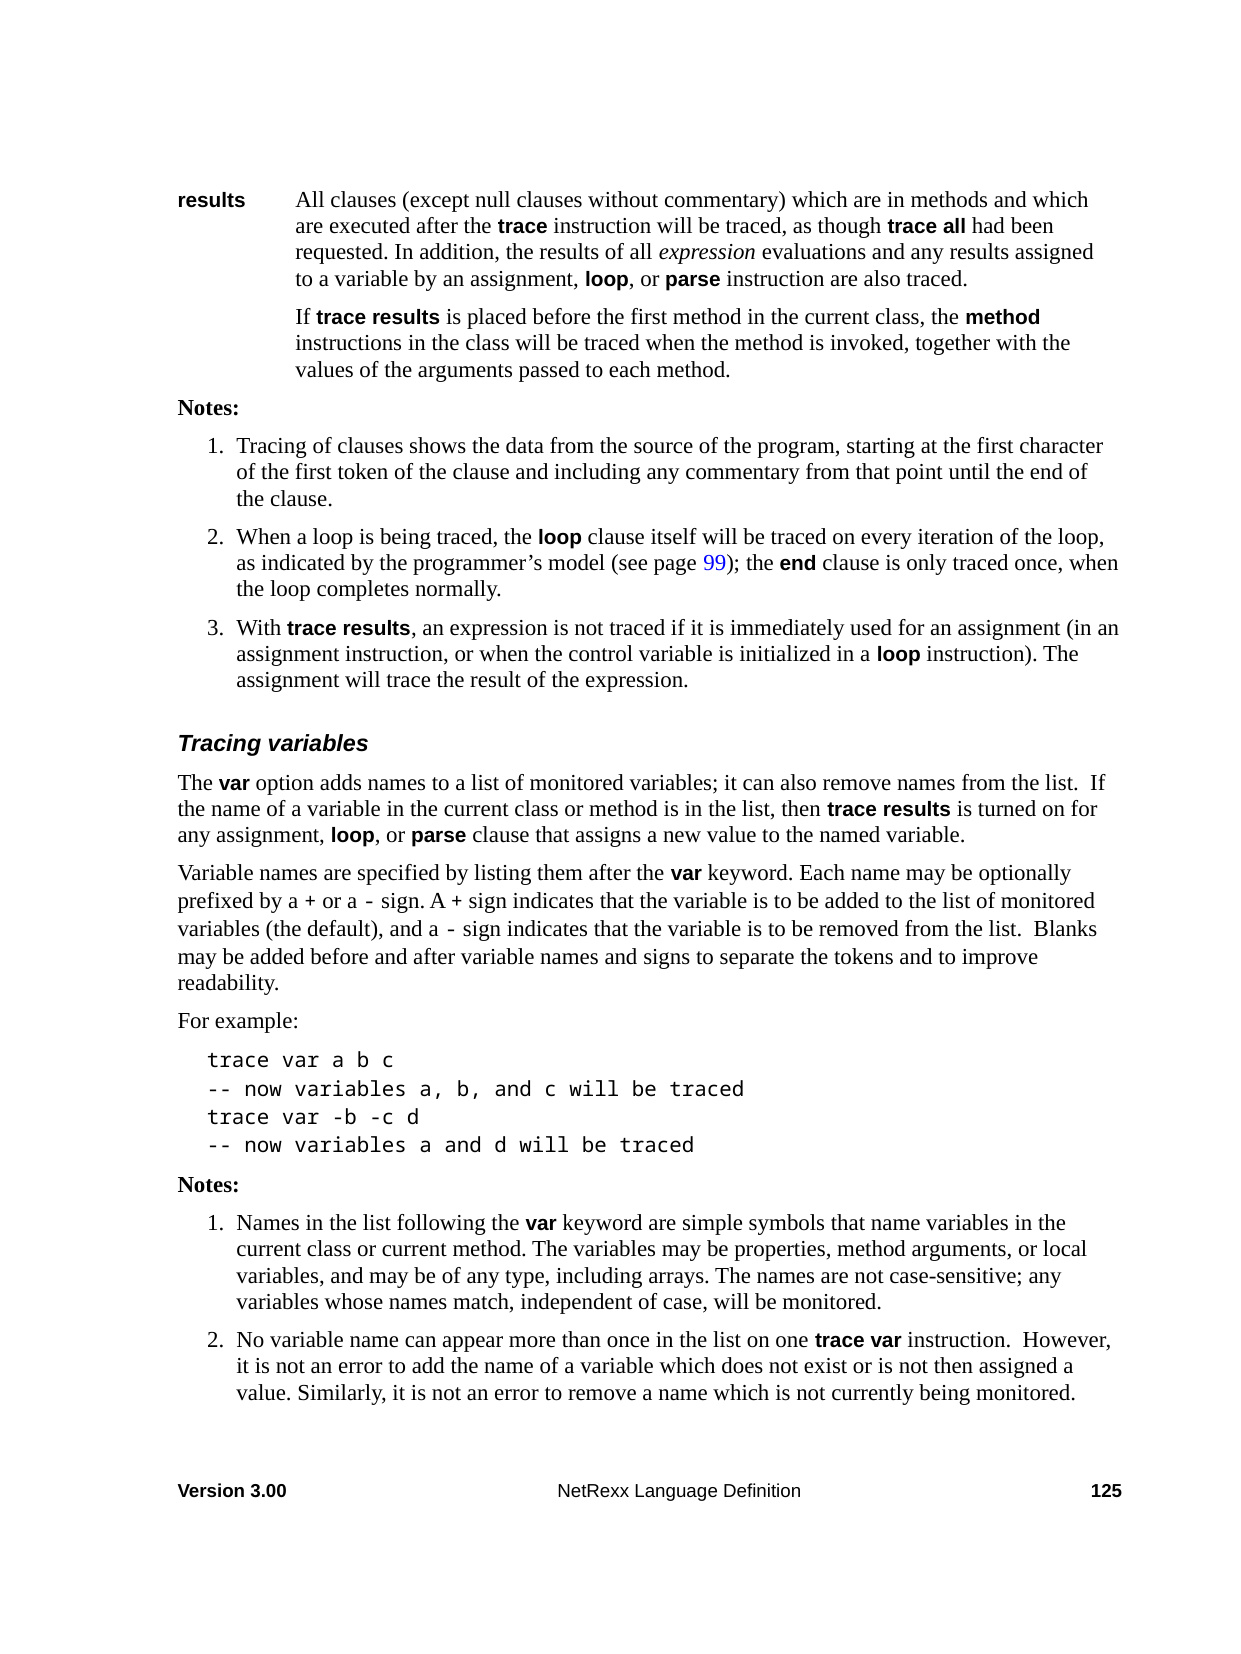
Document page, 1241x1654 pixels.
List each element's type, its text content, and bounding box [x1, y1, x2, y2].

text Variable names are specified by listing them after the var keyword. Each name may be optionally prefixed by a + or a - sign. A + sign indicates that the variable is to be added to the list of monitored variables (the default), and a - sign indicates that the variable is to be removed from the list. Blanks may be added before and after variable names and signs to separate the tokens and to improve readability. [177, 859, 1122, 995]
table_cell All clauses (except null clauses without commentary) which are in methods and which are executed after the trace instruction will be traced, as though trace all had been requested. In addition, the results of all expression evaluations and any results assigned to a variable by an assignment, loop, or parse instruction are also traced. If trace results is placed before the first method in the current class, the method instructions in the class will be traced when the method is invoked, together with the values of the arguments passed to each method. [295, 186, 1122, 394]
list No variable name can appear more than once in the list on one trace var instruction. However, it is not an error to add the name of a variable which does not exist or is not then assigned a value. Similarly, it is not an error to remove a name which is not currently being monitored. [207, 1326, 1122, 1405]
text The var option adds names to a list of monitored variables; it can also remove names from the list. If the name of a variable in the current class or method is in the list, then trace results is turned on for any assignment, loop, or parse clause that assigns a new value to the named variable. [177, 769, 1122, 848]
list With trace results, an expression is not traced if it is immediately used for an assignment (in an assignment instruction, or when the control variable is initialized in a loop instruction). The assignment will trace the result of the expression. [207, 613, 1122, 693]
text Notes: [177, 394, 1122, 420]
text Notes: [177, 1171, 1122, 1197]
subtitle Tracing variables [177, 729, 1122, 756]
table_cell [177, 148, 295, 186]
text For example: [177, 1007, 1122, 1033]
table_cell results [177, 186, 295, 394]
list When a loop is being traced, the loop clause itself will be traced on every iteration of the loop, as indicated by the programmer’s model (see page 96); the end clause is only traced once, when the loop completes normally. [207, 523, 1122, 602]
list Tracing of clauses shows the data from the source of the program, starting at the first character of the first token of the clause and including any commentary from that point until the end of the clause. [207, 432, 1122, 511]
list Names in the list following the var keyword are simple symbols that name variables in the current class or current method. The variables may be properties, method arguments, or local variables, and may be of any type, including arrays. The names are not case-sensitive; any variables whose names match, independent of case, will be monitored. [207, 1209, 1122, 1314]
text trace var a b c -- now variables a, b, and c will be traced trace var -b -c d -- now variables a and d will be traced [207, 1045, 1122, 1159]
table_cell [295, 148, 1122, 186]
